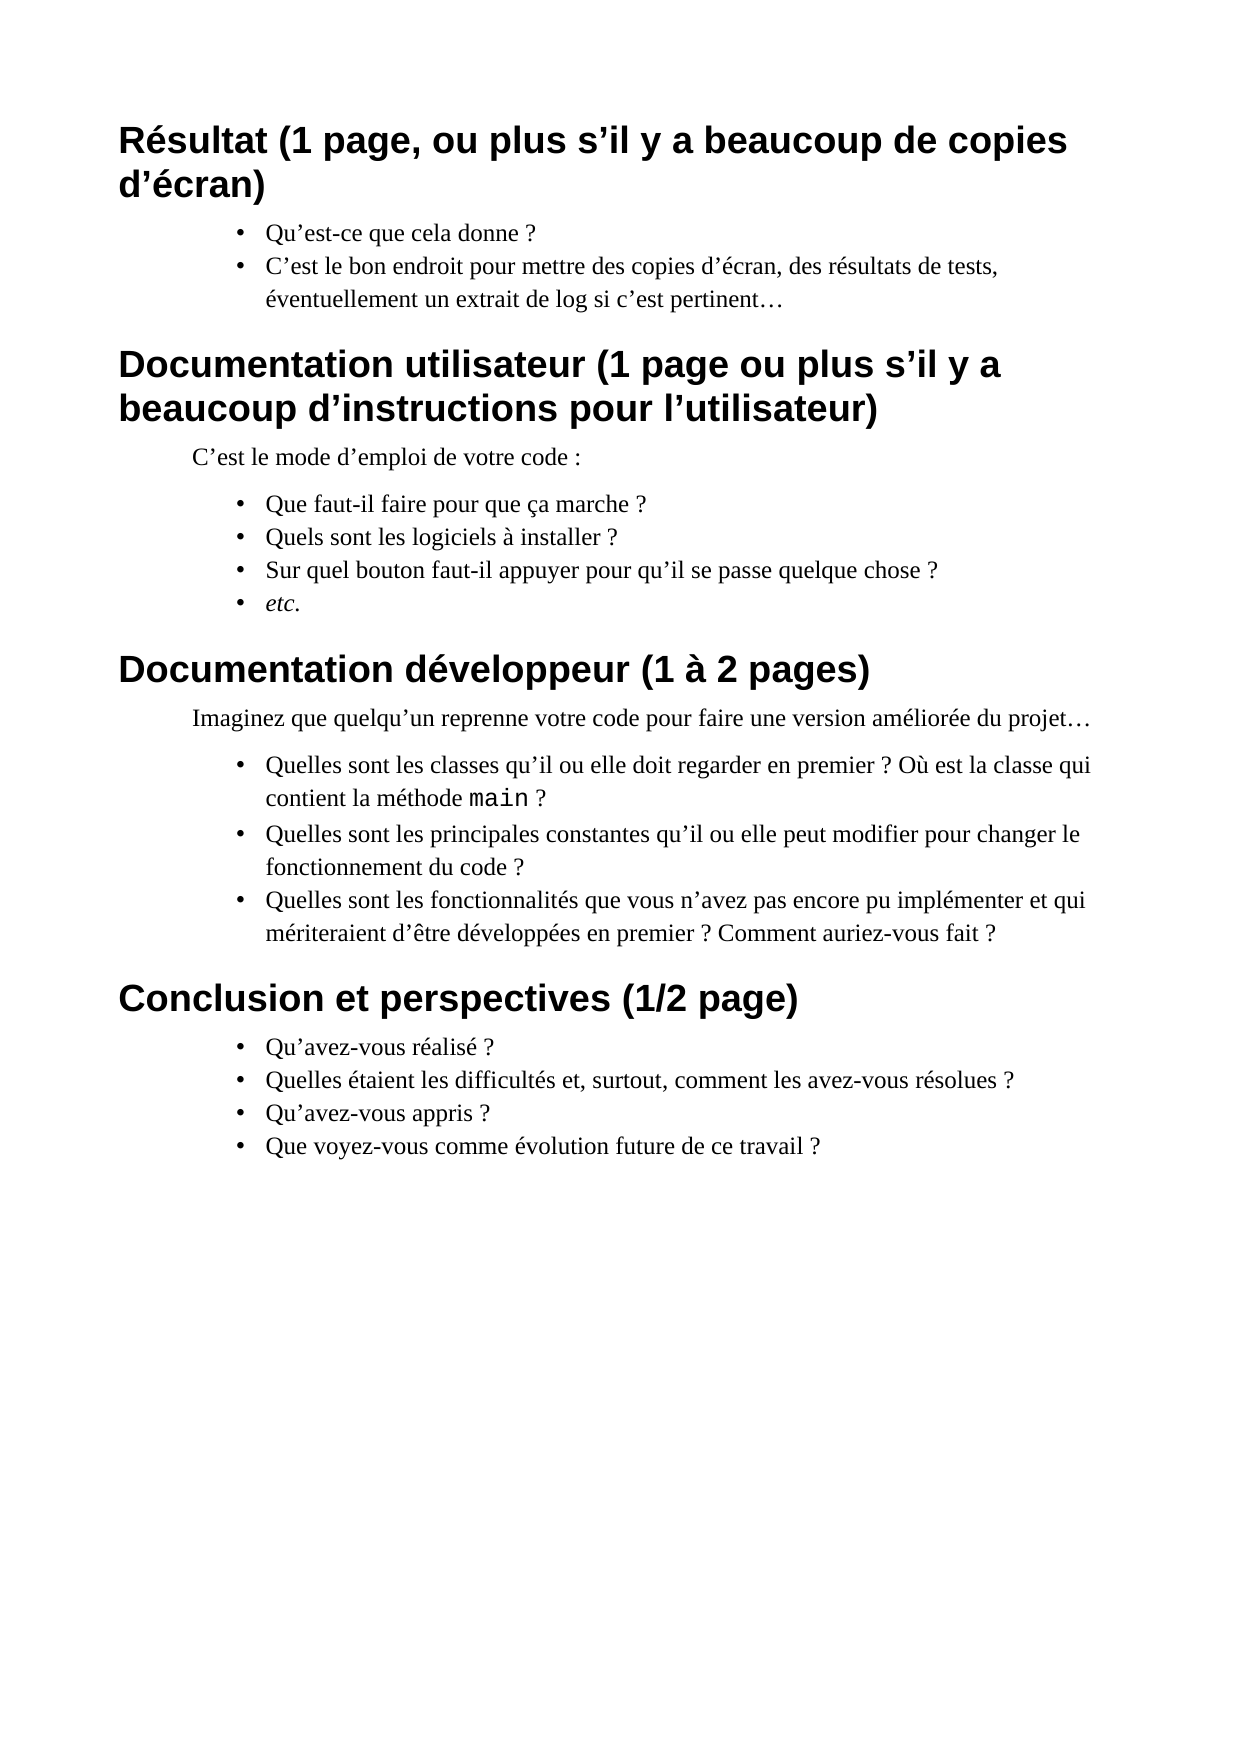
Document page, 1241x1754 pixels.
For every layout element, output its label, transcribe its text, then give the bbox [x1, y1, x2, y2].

list C’est le mode d’emploi de votre code : [162, 442, 1122, 471]
list Qu’avez-vous appris ? [236, 1098, 1122, 1127]
list Sur quel bouton faut-il appuyer pour qu’il se passe quelque chose ? [236, 555, 1122, 584]
subtitle Documentation utilisateur (1 page ou plus s’il y a beaucoup d’instructions pour l’utilisateur) [118, 342, 1122, 429]
list Qu’est-ce que cela donne ? [236, 218, 1122, 247]
list Que voyez-vous comme évolution future de ce travail ? [236, 1131, 1122, 1160]
subtitle Conclusion et perspectives (1/2 page) [118, 976, 1122, 1019]
list Quelles sont les fonctionnalités que vous n’avez pas encore pu implémenter et qui mériteraient d’être développées en premier ? Comment auriez-vous fait ? [236, 885, 1122, 946]
list Quelles étaient les difficultés et, surtout, comment les avez-vous résolues ? [236, 1065, 1122, 1094]
list Quels sont les logiciels à installer ? [236, 522, 1122, 551]
list etc. [236, 588, 1122, 617]
list Qu’avez-vous réalisé ? [236, 1032, 1122, 1061]
list C’est le bon endroit pour mettre des copies d’écran, des résultats de tests, éventuellement un extrait de log si c’est pertinent… [236, 251, 1122, 313]
subtitle Résultat (1 page, ou plus s’il y a beaucoup de copies d’écran) [118, 118, 1122, 205]
list Imaginez que quelqu’un reprenne votre code pour faire une version améliorée du projet… [162, 703, 1122, 731]
list Quelles sont les classes qu’il ou elle doit regarder en premier ? Où est la classe qui contient la méthode main ? [236, 750, 1122, 814]
list Que faut-il faire pour que ça marche ? [236, 489, 1122, 518]
list Quelles sont les principales constantes qu’il ou elle peut modifier pour changer le fonctionnement du code ? [236, 819, 1122, 880]
subtitle Documentation développeur (1 à 2 pages) [118, 646, 1122, 690]
